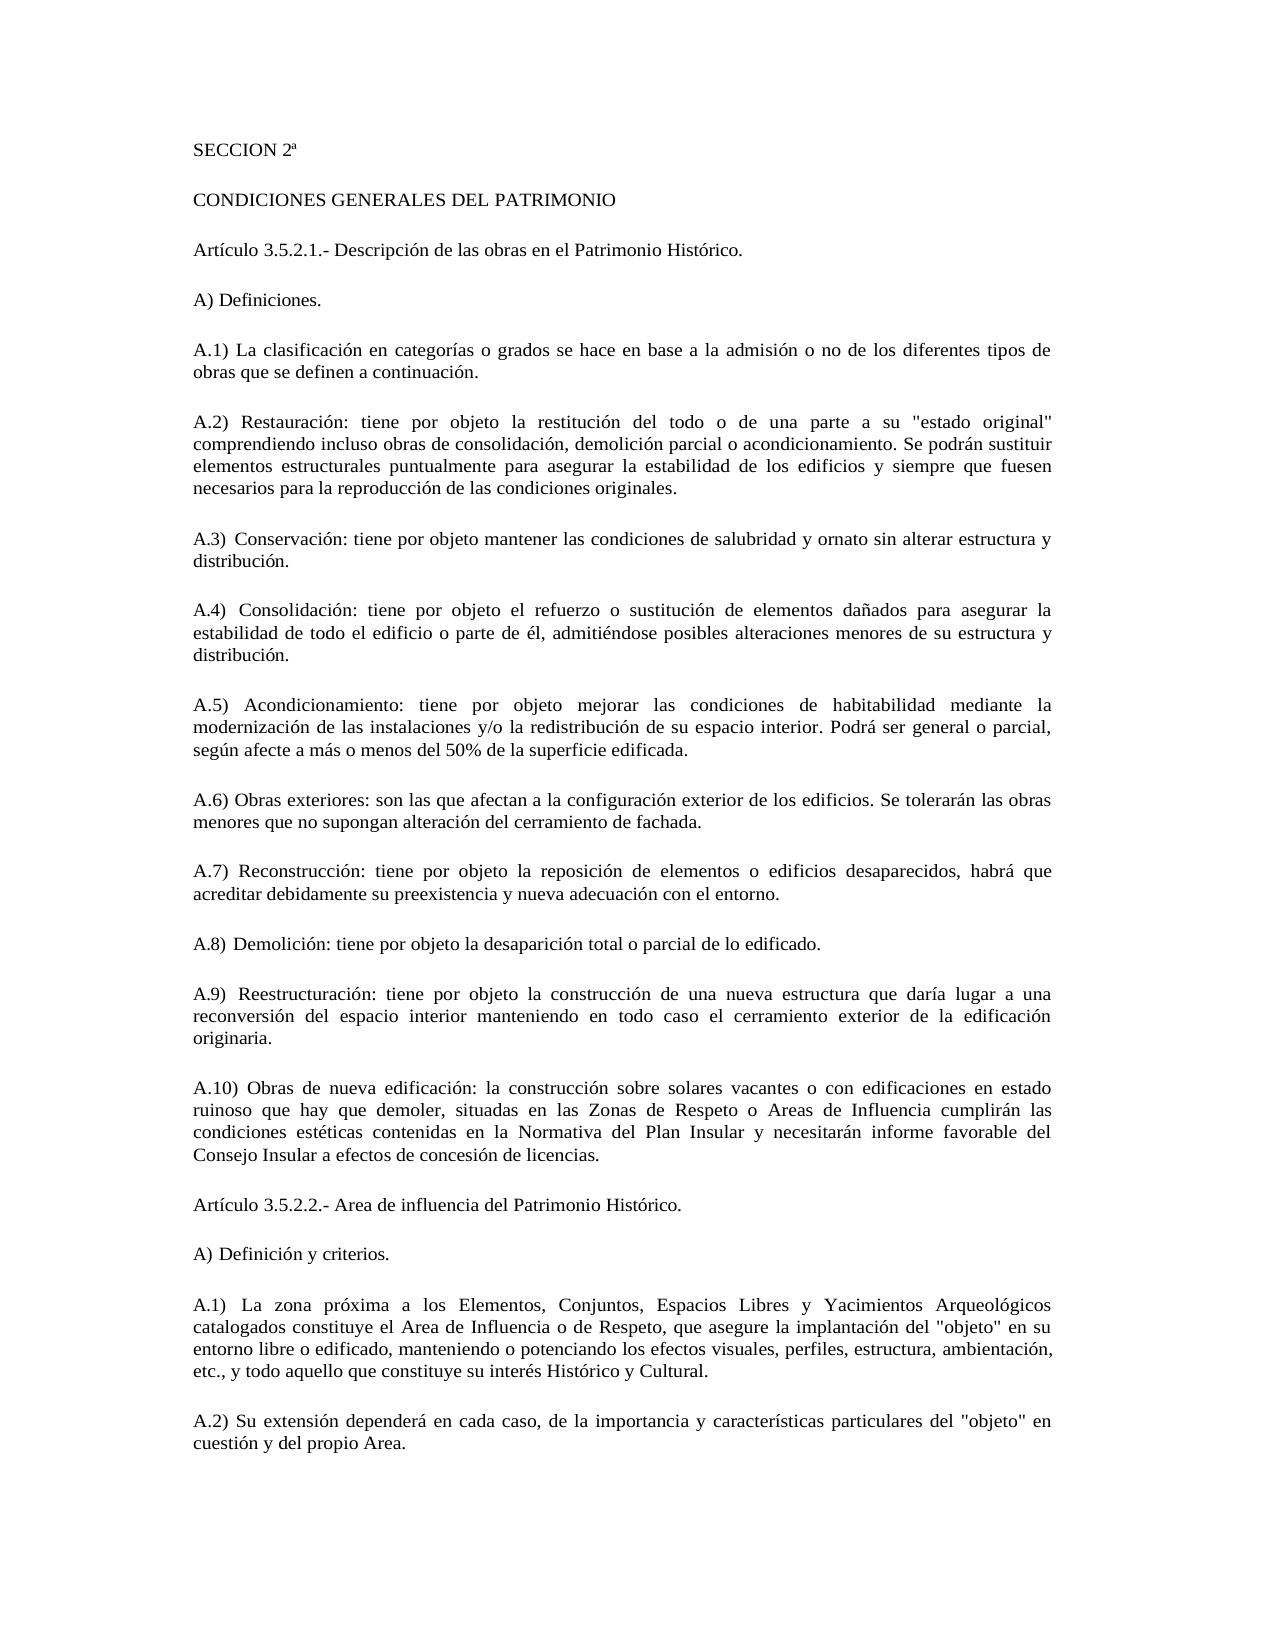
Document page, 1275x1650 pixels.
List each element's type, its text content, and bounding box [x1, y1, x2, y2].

list Restauración: tiene por objeto la restitución del todo o de una parte a su "estado original" comprendiendo incluso obras de consolidación, demolición parcial o acondicionamiento. Se podrán sustituir elementos estructurales puntualmente para asegurar la estabilidad de los edificios y siempre que fuesen necesarios para la reproducción de las condiciones originales. [193, 411, 1054, 499]
text Artículo 3.5.2.2.- Area de influencia del Patrimonio Histórico. [193, 1193, 1096, 1215]
list Conservación: tiene por objeto mantener las condiciones de salubridad y ornato sin alterar estructura y distribución. [193, 527, 1054, 571]
list Acondicionamiento: tiene por objeto mejorar las condiciones de habitabilidad mediante la modernización de las instalaciones y/o la redistribución de su espacio interior. Podrá ser general o parcial, según afecte a más o menos del 50% de la superficie edificada. [193, 694, 1053, 760]
list La zona próxima a los Elementos, Conjuntos, Espacios Libres y Yacimientos Arqueológicos catalogados constituye el Area de Influencia o de Respeto, que asegure la implantación del "objeto" en su entorno libre o edificado, manteniendo o potenciando los efectos visuales, perfiles, estructura, ambientación, etc., y todo aquello que constituye su interés Histórico y Cultural. [193, 1293, 1053, 1382]
list Reconstrucción: tiene por objeto la reposición de elementos o edificios desaparecidos, habrá que acreditar debidamente su preexistencia y nueva adecuación con el entorno. [193, 860, 1053, 904]
list Su extensión dependerá en cada caso, de la importancia y características particulares del "objeto" en cuestión y del propio Area. [193, 1410, 1053, 1454]
list Obras de nueva edificación: la construcción sobre solares vacantes o con edificaciones en estado ruinoso que hay que demoler, situadas en las Zonas de Respeto o Areas de Influencia cumplirán las condiciones estéticas contenidas en la Normativa del Plan Insular y necesitarán informe favorable del Consejo Insular a efectos de concesión de licencias. [193, 1077, 1054, 1165]
list Obras exteriores: son las que afectan a la configuración exterior de los edificios. Se tolerarán las obras menores que no supongan alteración del cerramiento de fachada. [193, 789, 1053, 832]
list La clasificación en categorías o grados se hace en base a la admisión o no de los diferentes tipos de obras que se definen a continuación. [193, 339, 1053, 382]
list Definición y criterios. [193, 1243, 1096, 1265]
list Consolidación: tiene por objeto el refuerzo o sustitución de elementos dañados para asegurar la estabilidad de todo el edificio o parte de él, admitiéndose posibles alteraciones menores de su estructura y distribución. [193, 599, 1054, 666]
list Definiciones. [193, 289, 1096, 310]
text Artículo 3.5.2.1.- Descripción de las obras en el Patrimonio Histórico. [193, 239, 1096, 260]
list Reestructuración: tiene por objeto la construcción de una nueva estructura que daría lugar a una reconversión del espacio interior manteniendo en todo caso el cerramiento exterior de la edificación originaria. [193, 983, 1053, 1048]
list Demolición: tiene por objeto la desaparición total o parcial de lo edificado. [193, 932, 1096, 954]
text CONDICIONES GENERALES DEL PATRIMONIO [193, 188, 1096, 210]
text SECCION 2ª [193, 139, 1096, 160]
